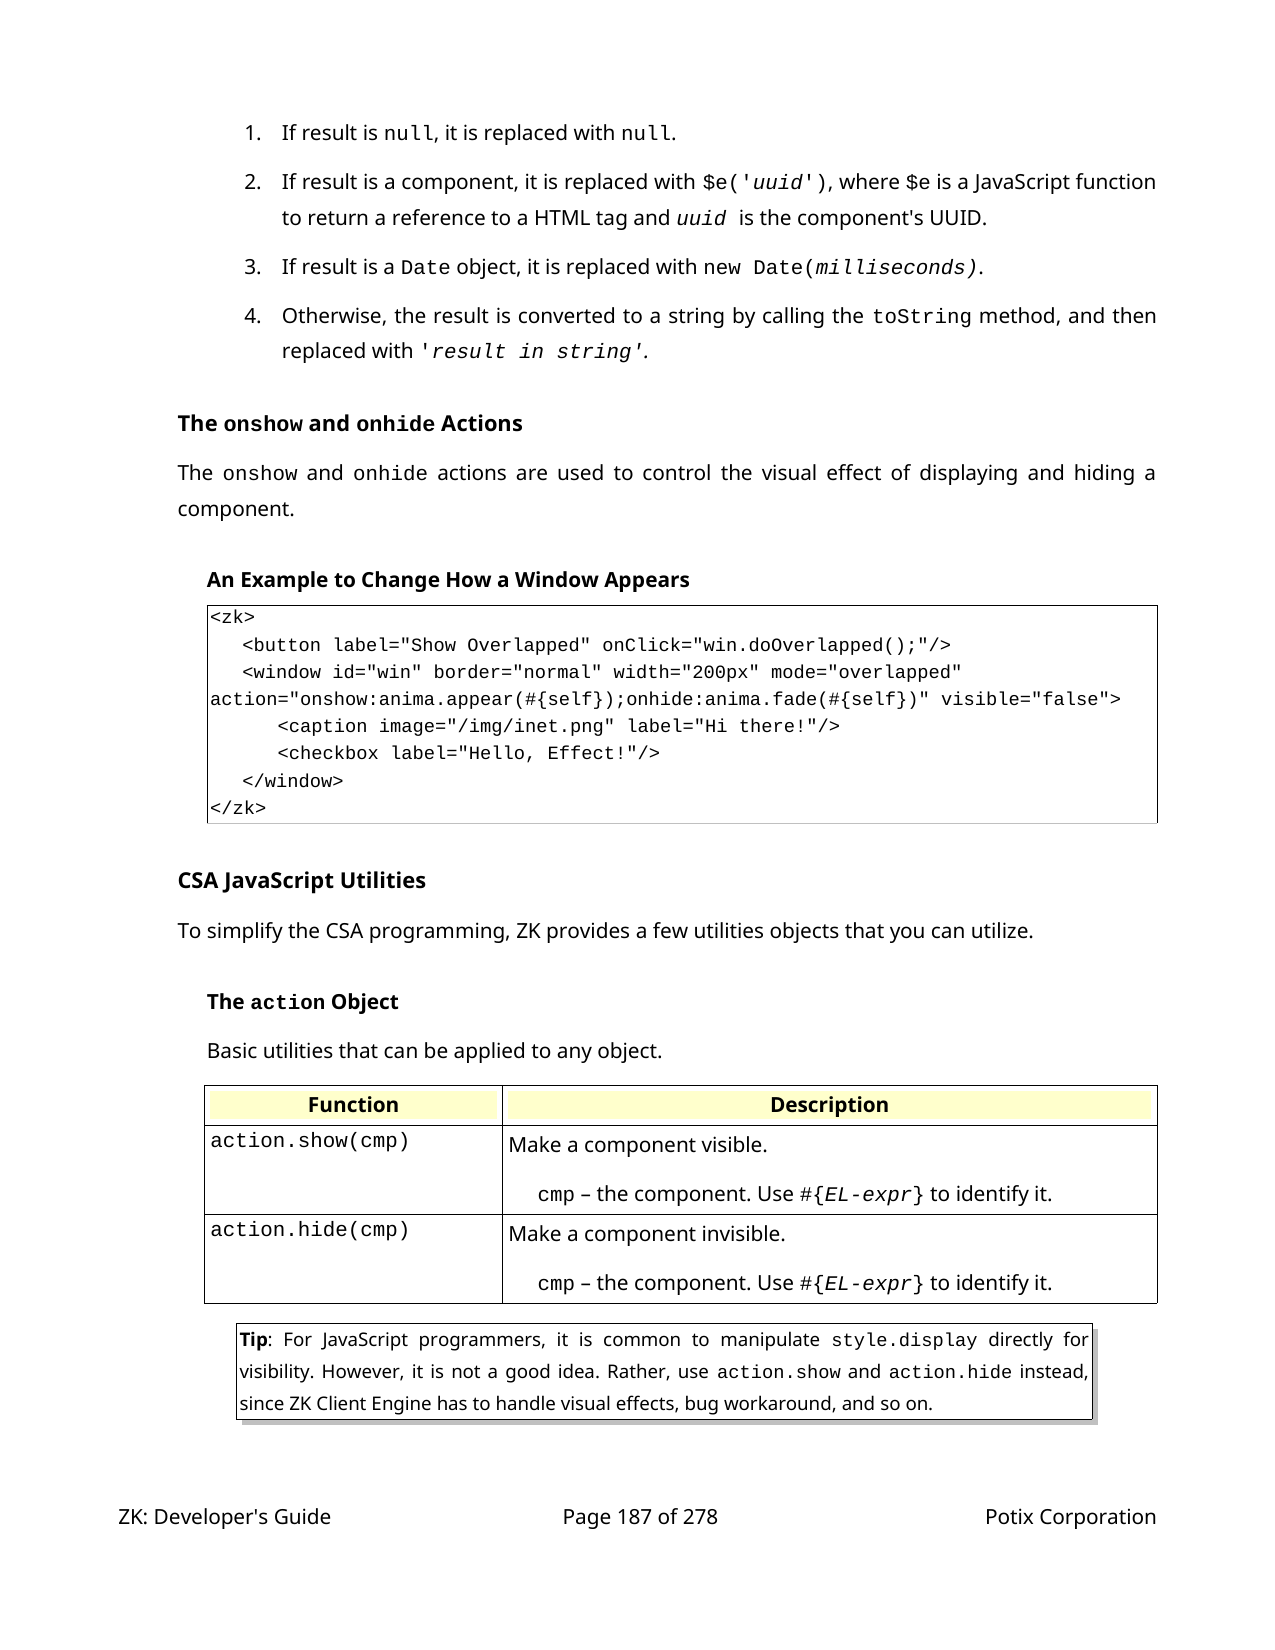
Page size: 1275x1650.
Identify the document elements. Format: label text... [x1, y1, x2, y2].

text action="onshow:anima.appear(#{self});onhide:anima.fade(#{self})" visible="false"> [208, 687, 1157, 711]
text <checkbox label="Hello, Effect!"/> [208, 741, 1157, 766]
text <window id="win" border="normal" width="200px" mode="overlapped" [208, 660, 1157, 684]
table_header Description [503, 1086, 1157, 1124]
subtitle An Example to Change How a Window Appears [207, 565, 1157, 593]
subtitle The onshow and onhide Actions [177, 408, 1157, 438]
text </zk> [208, 796, 1157, 823]
list If result is null, it is replaced with null. [244, 118, 1157, 147]
table_header Function [205, 1086, 502, 1124]
text <button label="Show Overlapped" onClick="win.doOverlapped();"/> [208, 632, 1157, 657]
subtitle The action Object [207, 987, 1157, 1015]
text Tip: For JavaScript programmers, it is common to manipulate style.display directly for visibility. However, it is not a good idea. Rather, use action.show and action.hide instead, since ZK Client Engine has to handle visual effects, bug workaround, and so on. [237, 1324, 1092, 1419]
list If result is a Date object, it is replaced with new Date(milliseconds). [244, 252, 1157, 281]
table_cell Make a component invisible. cmp – the component. Use #{EL-expr} to identify it. [503, 1215, 1157, 1302]
table_cell action.show(cmp) [205, 1126, 502, 1213]
list If result is a component, it is replaced with $e('uuid'), where $e is a JavaScript function to return a reference to a HTML tag and uuid is the component's UUID. [244, 167, 1157, 231]
text To simplify the CSA programming, ZK provides a few utilities objects that you can utilize. [177, 916, 1157, 944]
list Otherwise, the result is converted to a string by calling the toString method, and then replaced with 'result in string'. [244, 301, 1157, 365]
text Basic utilities that can be applied to any object. [207, 1036, 1157, 1064]
text The onshow and onhide actions are used to control the visual effect of displaying and hiding a component. [177, 458, 1157, 522]
table_cell action.hide(cmp) [205, 1215, 502, 1302]
text <zk> [208, 606, 1157, 629]
subtitle CSA JavaScript Utilities [177, 865, 1157, 895]
table_cell Make a component visible. cmp – the component. Use #{EL-expr} to identify it. [503, 1126, 1157, 1213]
text </window> [208, 768, 1157, 793]
text <caption image="/img/inet.png" label="Hi there!"/> [208, 714, 1157, 738]
